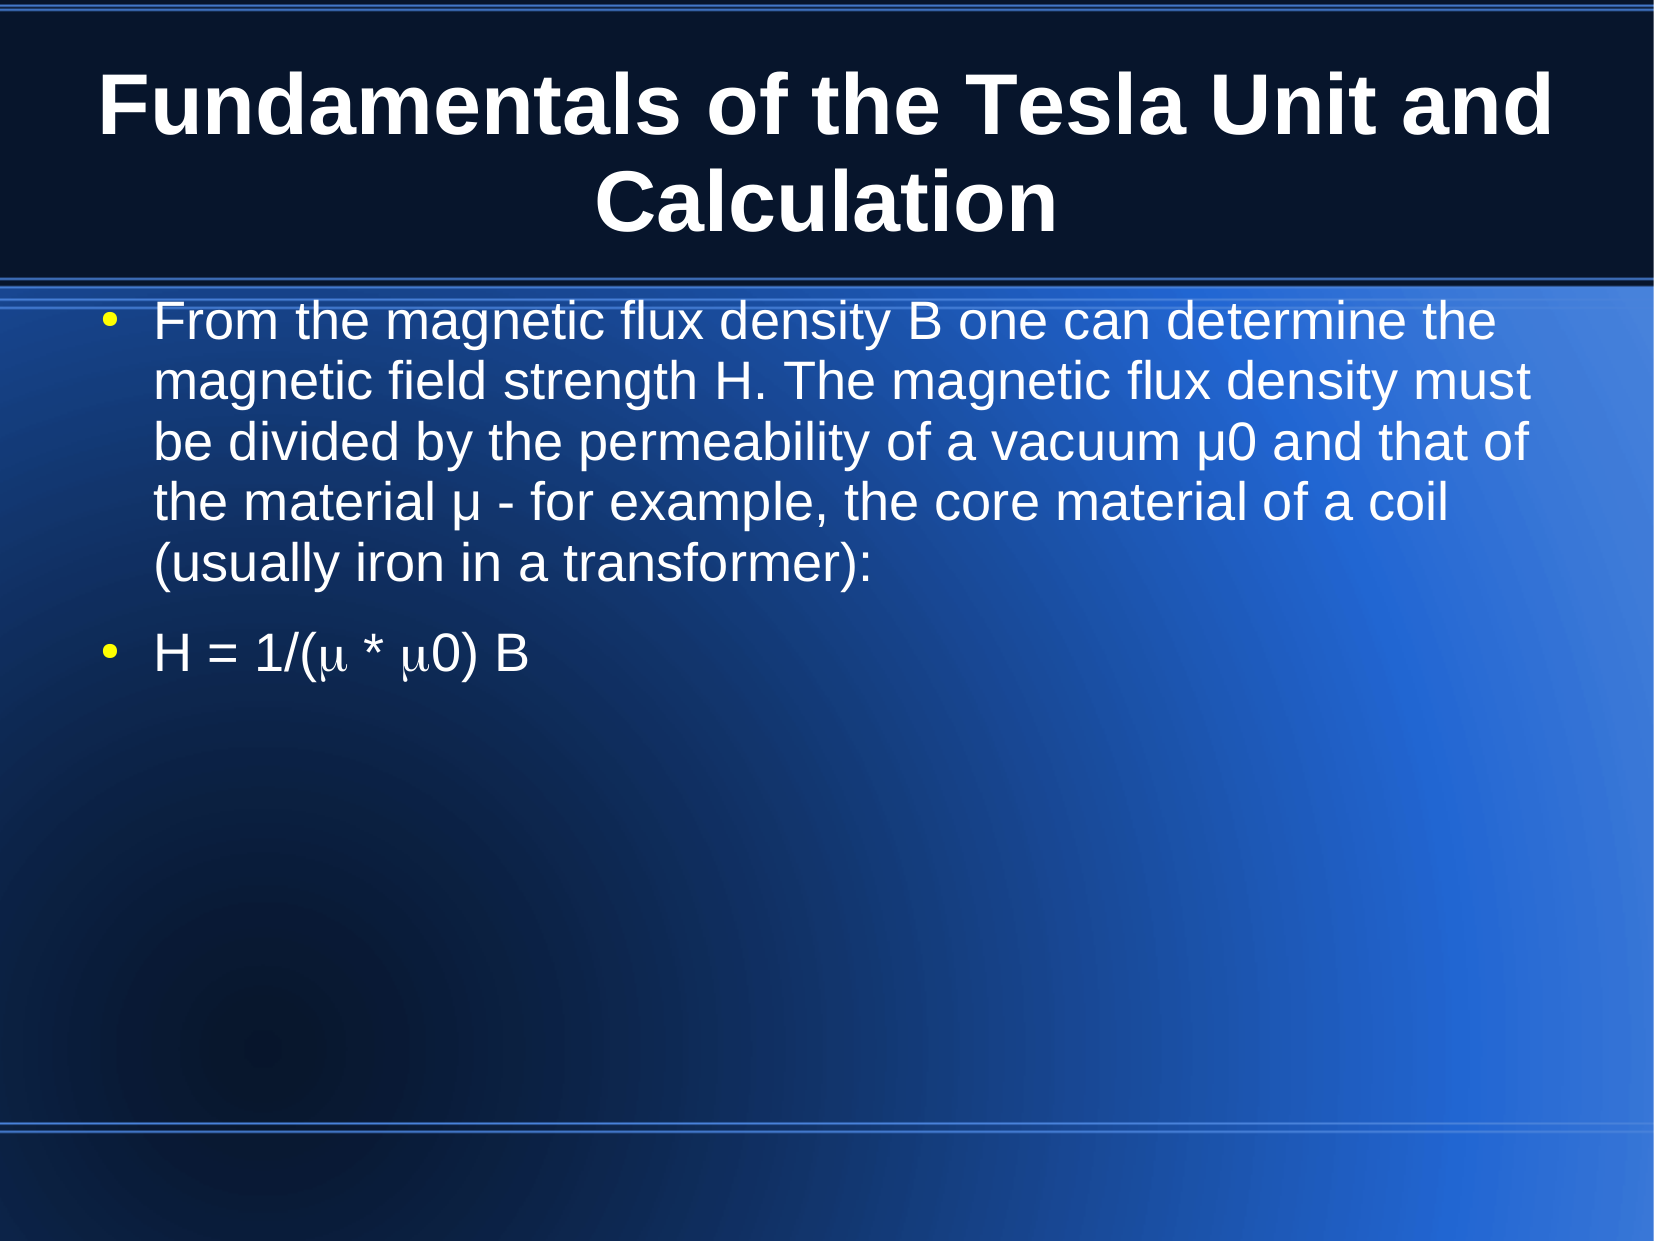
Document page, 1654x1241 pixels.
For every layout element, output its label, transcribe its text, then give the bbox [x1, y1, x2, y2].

picture [0, 0, 1654, 1241]
list From the magnetic flux density B one can determine the magnetic field strength H. The magnetic flux density must be divided by the permeability of a vacuum μ0 and that of the material μ - for example, the core material of a coil (usually iron in a transformer): H = 1/(m * m0) B [82, 290, 1571, 1109]
title Fundamentals of the Tesla Unit and Calculation [82, 49, 1571, 257]
